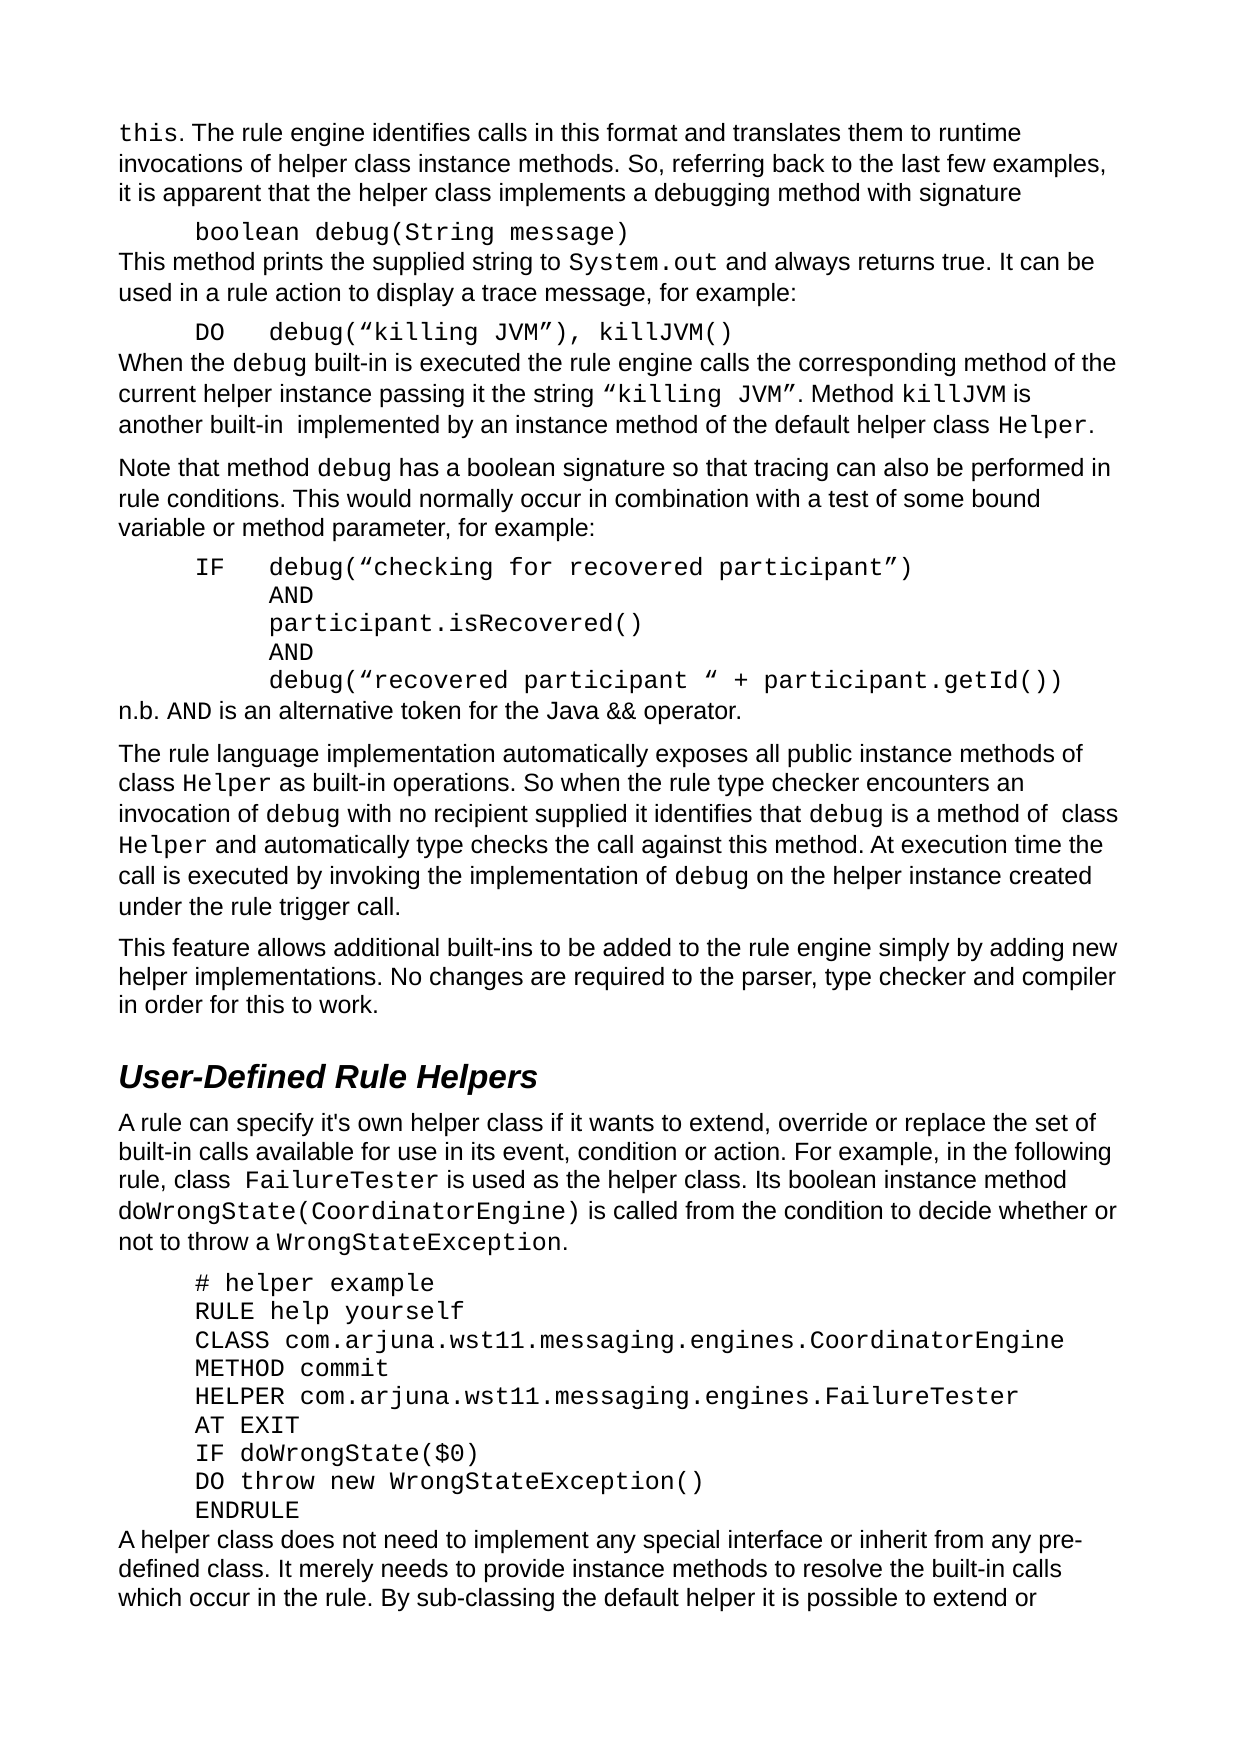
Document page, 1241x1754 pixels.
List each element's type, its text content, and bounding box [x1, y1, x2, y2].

text IF debug(“checking for recovered participant”) AND participant.isRecovered() AND debug(“recovered participant “ + participant.getId()) [194, 554, 1122, 696]
text This method prints the supplied string to System.out and always returns true. It can be used in a rule action to display a trace message, for example: [118, 247, 1122, 307]
text A helper class does not need to implement any special interface or inherit from any pre-defined class. It merely needs to provide instance methods to resolve the built-in calls which occur in the rule. By sub-classing the default helper it is possible to extend or [118, 1526, 1122, 1612]
text When the debug built-in is executed the rule engine calls the corresponding method of the current helper instance passing it the string “killing JVM”. Method killJVM is another built-in implemented by an instance method of the default helper class Helper. [118, 348, 1122, 441]
subtitle User-Defined Rule Helpers [118, 1057, 1122, 1095]
text Note that method debug has a boolean signature so that tracing can also be performed in rule conditions. This would normally occur in combination with a test of some bound variable or method parameter, for example: [118, 453, 1122, 542]
text this. The rule engine identifies calls in this format and translates them to runtime invocations of helper class instance methods. So, referring back to the last few examples, it is apparent that the helper class implements a debugging method with signature [118, 118, 1122, 207]
text n.b. AND is an alternative token for the Java && operator. [118, 696, 1122, 727]
text The rule language implementation automatically exposes all public instance methods of class Helper as built-in operations. So when the rule type checker encounters an invocation of debug with no recipient supplied it identifies that debug is a method of class Helper and automatically type checks the call against this method. At execution time the call is executed by invoking the implementation of debug on the helper instance created under the rule trigger call. [118, 739, 1122, 921]
text A rule can specify it's own helper class if it wants to extend, override or replace the set of built-in calls available for use in its event, condition or action. For example, in the following rule, class FailureTester is used as the helper class. Its boolean instance method doWrongState(CoordinatorEngine) is called from the condition to decide whether or not to throw a WrongStateException. [118, 1108, 1122, 1258]
text boolean debug(String message) [194, 219, 1122, 247]
text This feature allows additional built-ins to be added to the rule engine simply by adding new helper implementations. No changes are required to the parser, type checker and compiler in order for this to work. [118, 933, 1122, 1019]
text # helper example RULE help yourself CLASS com.arjuna.wst11.messaging.engines.CoordinatorEngine METHOD commit HELPER com.arjuna.wst11.messaging.engines.FailureTester AT EXIT IF doWrongState($0) DO throw new WrongStateException() ENDRULE [194, 1271, 1122, 1526]
text DO debug(“killing JVM”), killJVM() [194, 319, 1122, 348]
